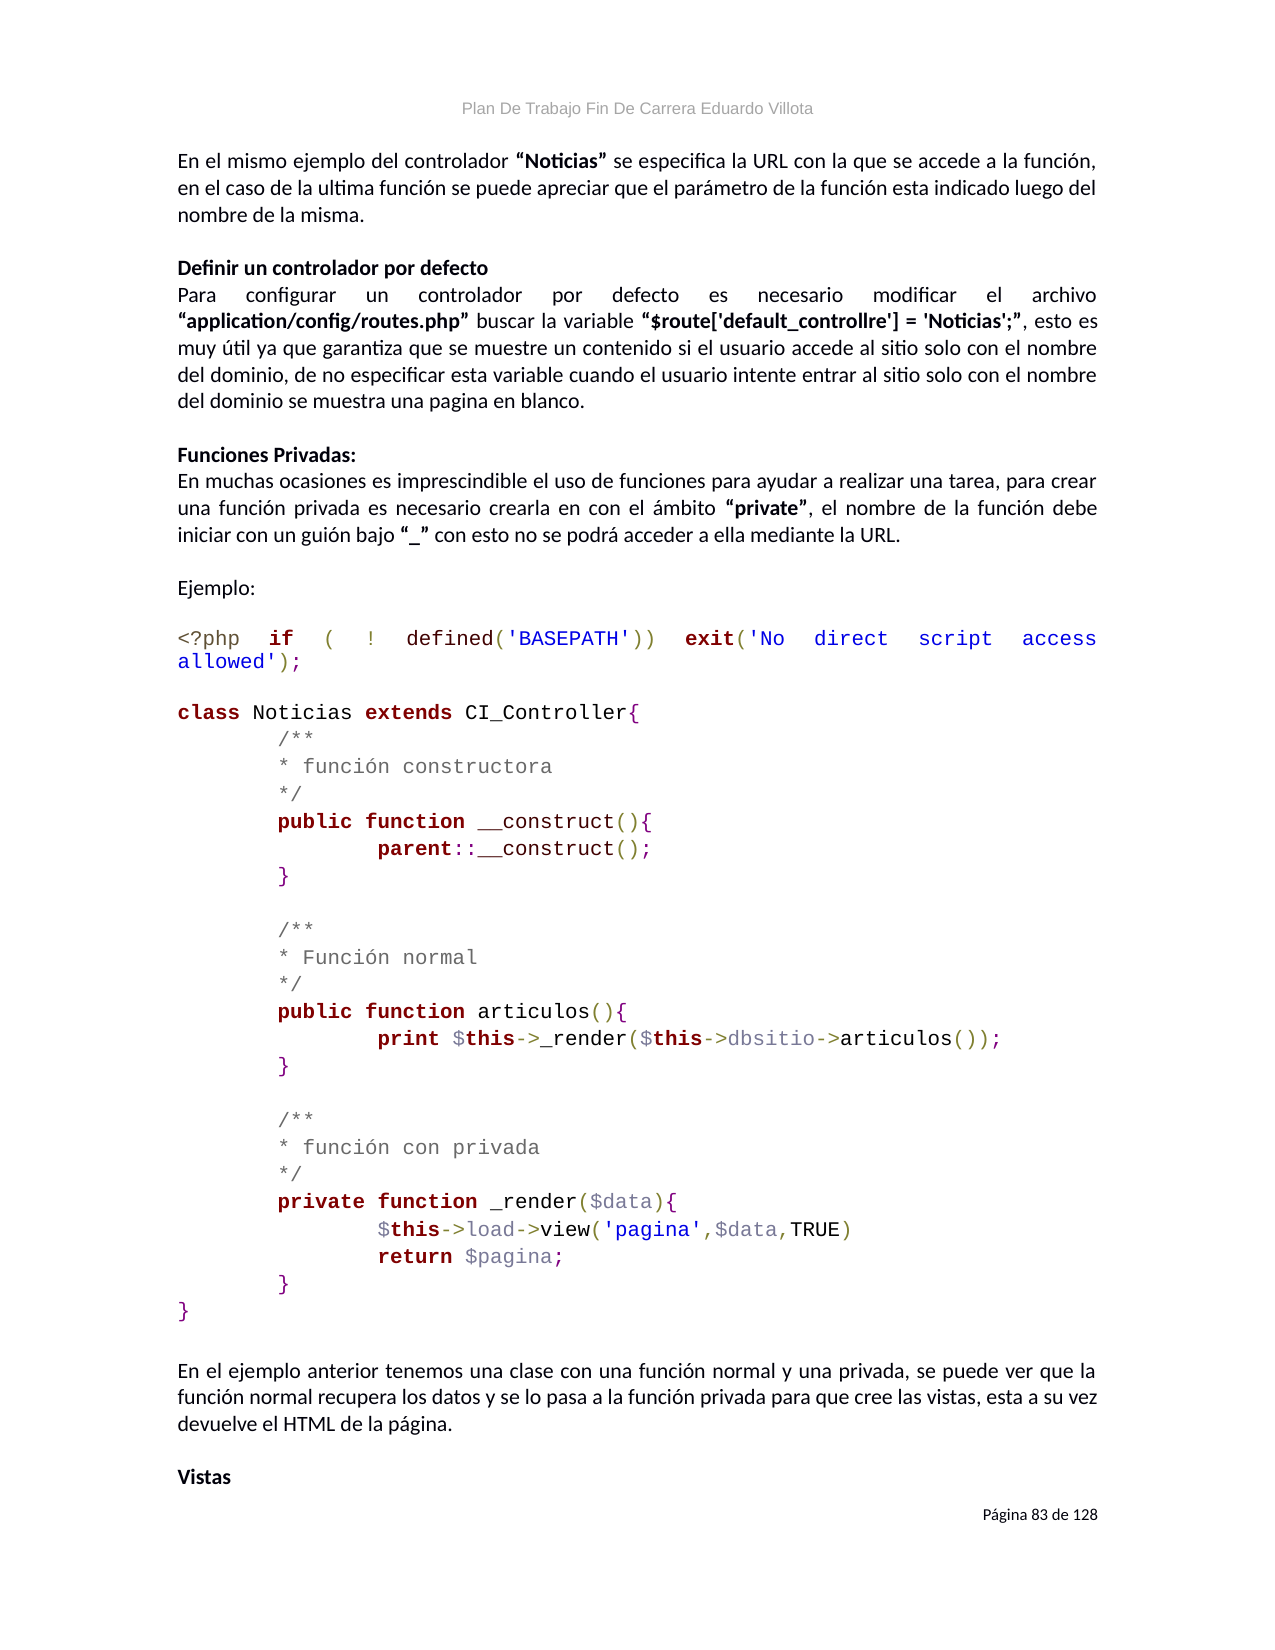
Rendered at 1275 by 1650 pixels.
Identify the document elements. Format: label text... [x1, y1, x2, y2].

text class Noticias extends CI_Controller{ [177, 702, 1098, 726]
text Funciones Privadas: [177, 441, 1098, 468]
text En el mismo ejemplo del controlador “Noticias” se especifica la URL con la que se accede a la función, en el caso de la ultima función se puede apreciar que el parámetro de la función esta indicado luego del nombre de la misma. [177, 148, 1098, 228]
text } [177, 865, 1098, 889]
text /** [177, 1110, 1098, 1133]
text En muchas ocasiones es imprescindible el uso de funciones para ayudar a realizar una tarea, para crear una función privada es necesario crearla en con el ámbito “private”, el nombre de la función debe iniciar con un guión bajo “_” con esto no se podrá acceder a ella mediante la URL. [177, 468, 1098, 548]
text /** [177, 919, 1098, 943]
text * función constructora [177, 756, 1098, 780]
text Vistas [177, 1463, 1098, 1490]
text parent::__construct(); [177, 838, 1098, 862]
text } [177, 1056, 1098, 1079]
text <?php if ( ! defined('BASEPATH')) exit('No direct script access allowed'); [177, 628, 1098, 675]
text Para configurar un controlador por defecto es necesario modificar el archivo “application/config/routes.php” buscar la variable “$route['default_controllre'] = 'Noticias';”, esto es muy útil ya que garantiza que se muestre un contenido si el usuario accede al sitio solo con el nombre del dominio, de no especificar esta variable cuando el usuario intente entrar al sitio solo con el nombre del dominio se muestra una pagina en blanco. [177, 281, 1098, 414]
text */ [177, 974, 1098, 998]
text Ejemplo: [177, 574, 1098, 601]
text */ [177, 784, 1098, 807]
text } [177, 1273, 1098, 1297]
text */ [177, 1164, 1098, 1188]
text Definir un controlador por defecto [177, 254, 1098, 281]
text private function _render($data){ [177, 1191, 1098, 1215]
text public function __construct(){ [177, 811, 1098, 834]
text $this->load->view('pagina',$data,TRUE) [177, 1219, 1098, 1242]
text } [177, 1300, 1098, 1324]
text public function articulos(){ [177, 1001, 1098, 1025]
text En el ejemplo anterior tenemos una clase con una función normal y una privada, se puede ver que la función normal recupera los datos y se lo pasa a la función privada para que cree las vistas, esta a su vez devuelve el HTML de la página. [177, 1357, 1098, 1437]
text print $this->_render($this->dbsitio->articulos()); [177, 1028, 1098, 1052]
text return $pagina; [177, 1246, 1098, 1269]
text /** [177, 729, 1098, 753]
text * Función normal [177, 947, 1098, 970]
text * función con privada [177, 1137, 1098, 1161]
